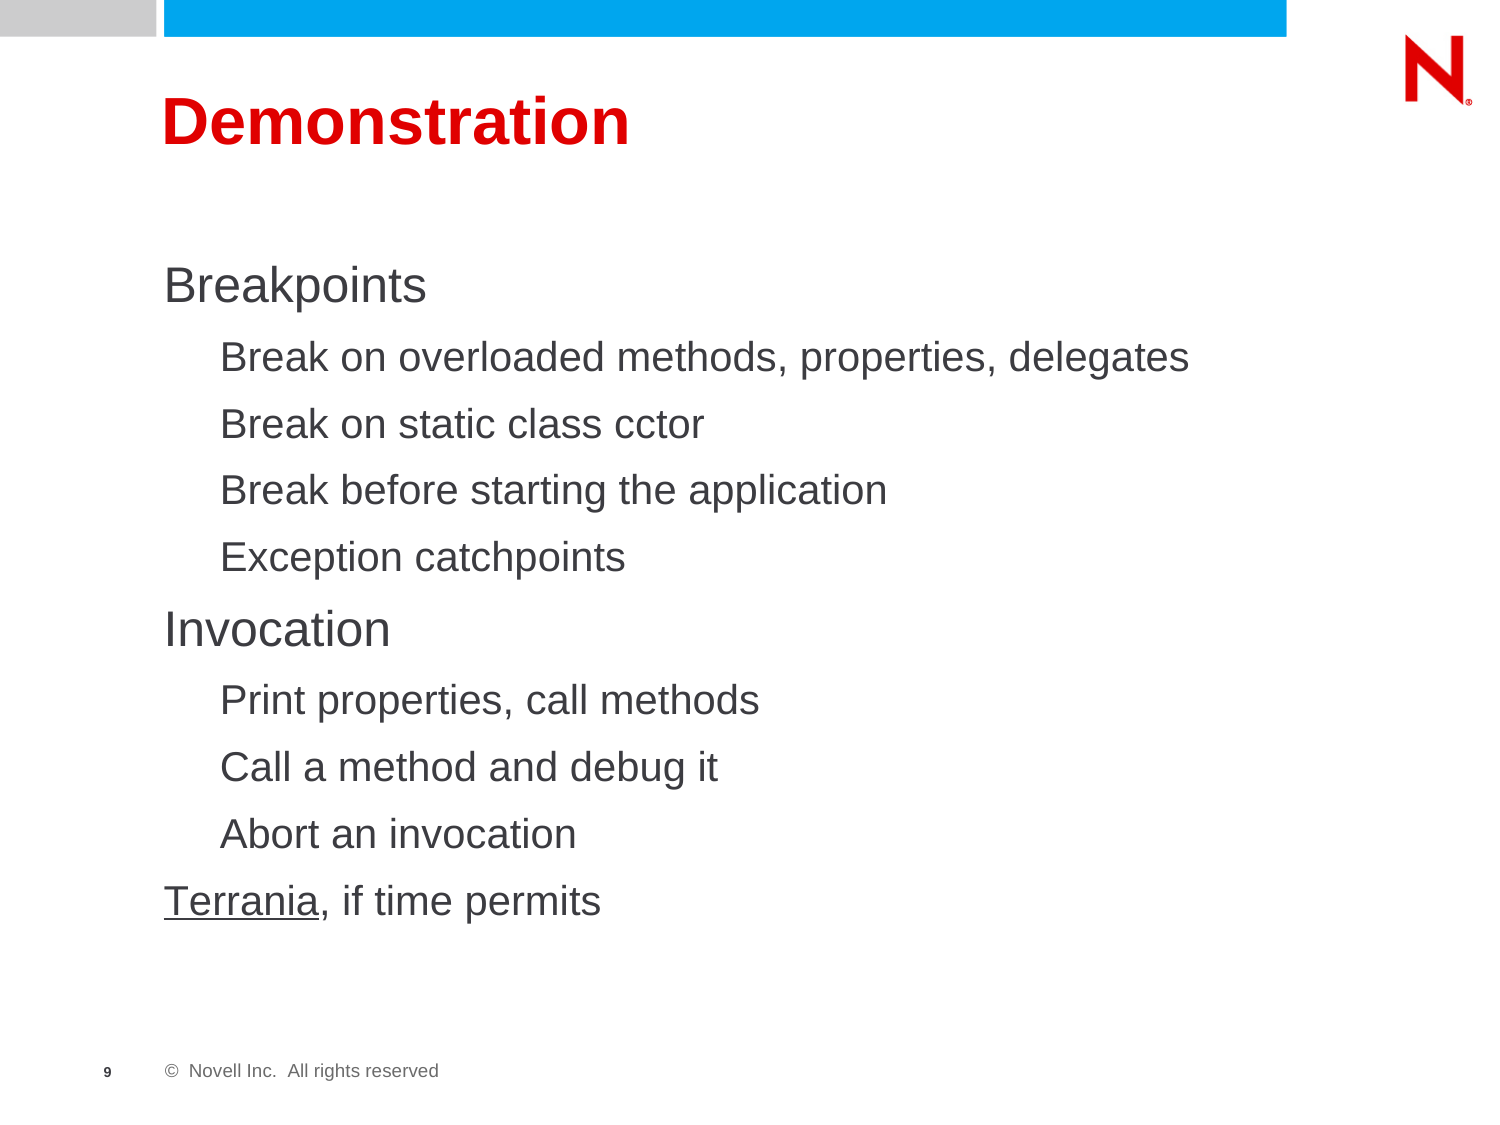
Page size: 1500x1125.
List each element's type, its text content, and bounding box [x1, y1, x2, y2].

list Breakpoints Break on overloaded methods, properties, delegates Break on static class cctor Break before starting the application Exception catchpoints Invocation Print properties, call methods Call a method and debug it Abort an invocation Terrania, if time permits [163, 254, 1404, 986]
picture [1403, 32, 1473, 107]
title Demonstration [161, 41, 1383, 205]
